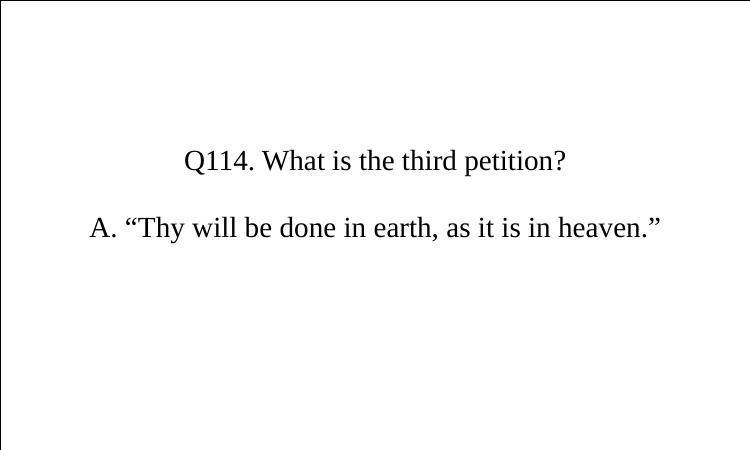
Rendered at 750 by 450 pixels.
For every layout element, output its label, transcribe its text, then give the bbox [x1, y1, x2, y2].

text Q114. What is the third petition? A. “Thy will be done in earth, as it is in heaven.” [1, 9, 750, 244]
